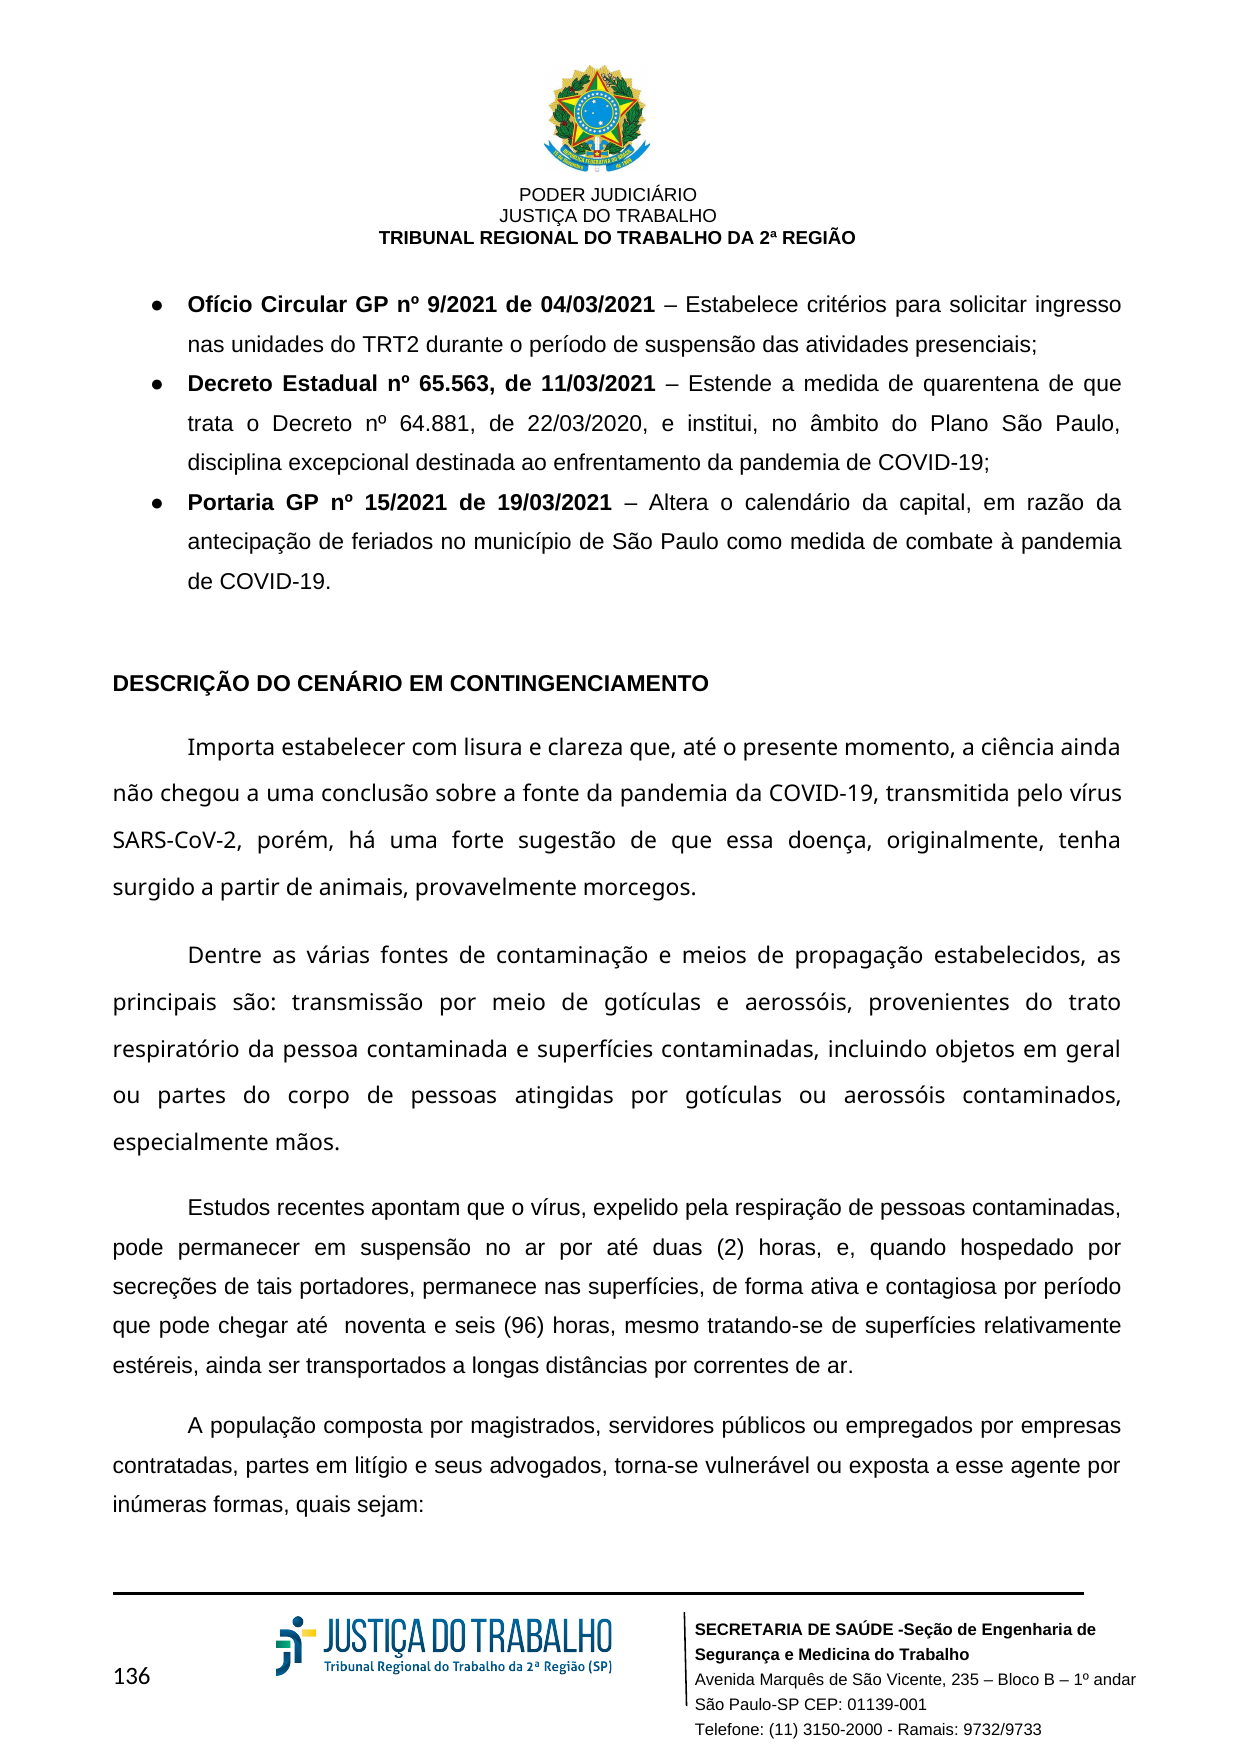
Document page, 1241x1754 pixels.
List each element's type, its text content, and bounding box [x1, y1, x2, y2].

list Ofício Circular GP nº 9/2021 de 04/03/2021 – Estabelece critérios para solicitar ingresso nas unidades do TRT2 durante o período de suspensão das atividades presenciais; [150, 291, 1122, 357]
text DESCRIÇÃO DO CENÁRIO EM CONTINGENCIAMENTO [112, 670, 1122, 697]
text Estudos recentes apontam que o vírus, expelido pela respiração de pessoas contaminadas, pode permanecer em suspensão no ar por até duas (2) horas, e, quando hospedado por secreções de tais portadores, permanece nas superfícies, de forma ativa e contagiosa por período que pode chegar até noventa e seis (96) horas, mesmo tratando-se de superfícies relativamente estéreis, ainda ser transportados a longas distâncias por correntes de ar. [112, 1194, 1122, 1378]
text Dentre as várias fontes de contaminação e meios de propagação estabelecidos, as principais são: transmissão por meio de gotículas e aerossóis, provenientes do trato respiratório da pessoa contaminada e superfícies contaminadas, incluindo objetos em geral ou partes do corpo de pessoas atingidas por gotículas ou aerossóis contaminados, especialmente mãos. [112, 939, 1122, 1158]
list Decreto Estadual nº 65.563, de 11/03/2021 – Estende a medida de quarentena de que trata o Decreto nº 64.881, de 22/03/2020, e institui, no âmbito do Plano São Paulo, disciplina excepcional destinada ao enfrentamento da pandemia de COVID-19; [150, 370, 1122, 476]
text A população composta por magistrados, servidores públicos ou empregados por empresas contratadas, partes em litígio e seus advogados, torna-se vulnerável ou exposta a esse agente por inúmeras formas, quais sejam: [112, 1412, 1122, 1518]
picture [276, 1616, 612, 1676]
list Portaria GP nº 15/2021 de 19/03/2021 – Altera o calendário da capital, em razão da antecipação de feriados no município de São Paulo como medida de combate à pandemia de COVID-19. [150, 489, 1122, 594]
picture [543, 65, 650, 172]
text Importa estabelecer com lisura e clareza que, até o presente momento, a ciência ainda não chegou a uma conclusão sobre a fonte da pandemia da COVID-19, transmitida pelo vírus SARS-CoV-2, porém, há uma forte sugestão de que essa doença, originalmente, tenha surgido a partir de animais, provavelmente morcegos. [112, 731, 1122, 902]
